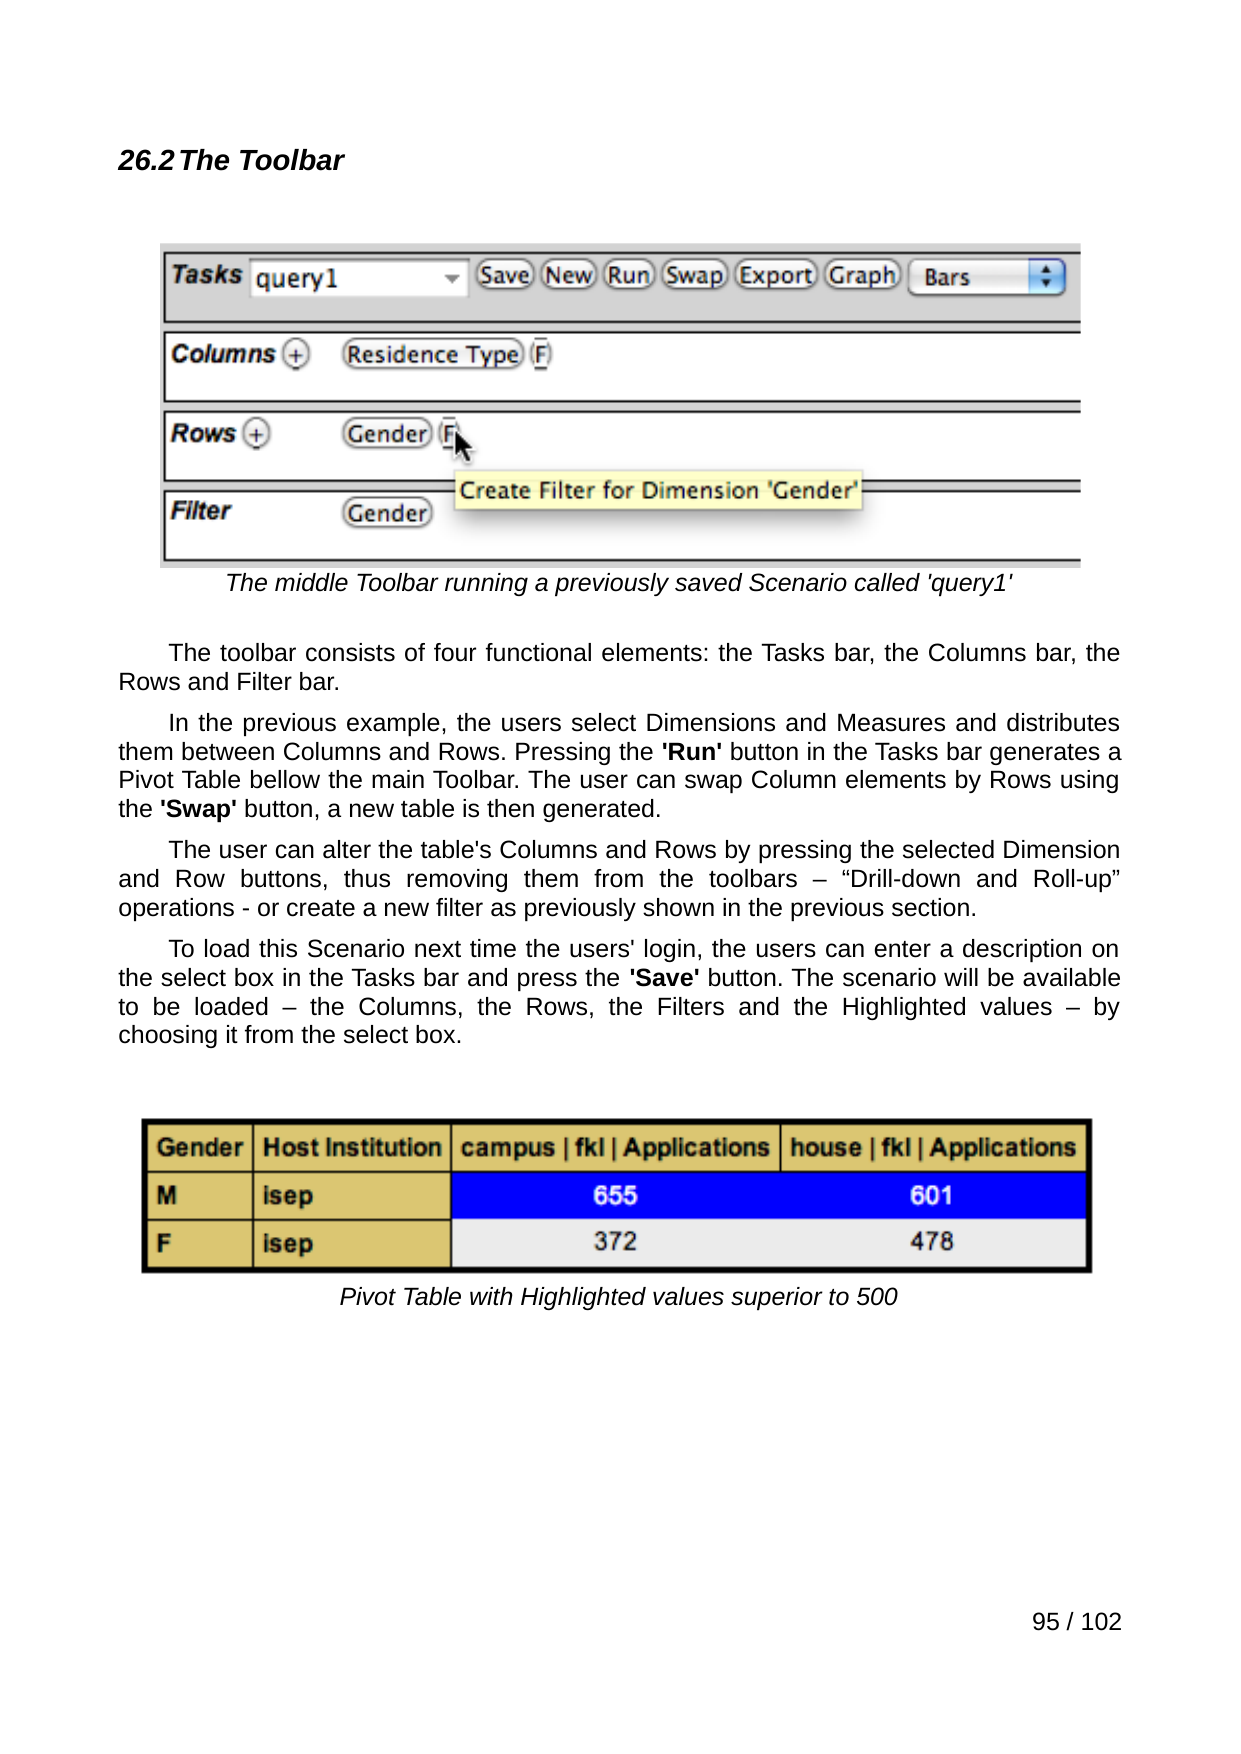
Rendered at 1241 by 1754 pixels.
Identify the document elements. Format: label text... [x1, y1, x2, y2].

text In the previous example, the users select Dimensions and Measures and distributes them between Columns and Rows. Pressing the 'Run' button in the Tasks bar generates a Pivot Table bellow the main Toolbar. The user can swap Column elements by Rows using the 'Swap' button, a new table is then generated. [118, 708, 1122, 823]
text Pivot Table with Highlighted values superior to 500 [140, 1282, 1100, 1311]
text The middle Toolbar running a previously saved Scenario called 'query1' [160, 568, 1080, 597]
picture [160, 243, 1081, 568]
text The toolbar consists of four functional elements: the Tasks bar, the Columns bar, the Rows and Filter bar. [118, 638, 1122, 695]
text To load this Scenario next time the users' login, the users can enter a description on the select box in the Tasks bar and press the 'Save' button. The scenario will be available to be loaded – the Columns, the Rows, the Filters and the Highlighted values – by choosing it from the select box. [118, 934, 1122, 1049]
picture [140, 1115, 1101, 1282]
text The user can alter the table's Columns and Rows by pressing the selected Dimension and Row buttons, thus removing them from the toolbars – “Drill-down and Roll-up” operations - or create a new filter as previously shown in the previous section. [118, 835, 1122, 922]
subtitle The Toolbar [118, 143, 1122, 177]
